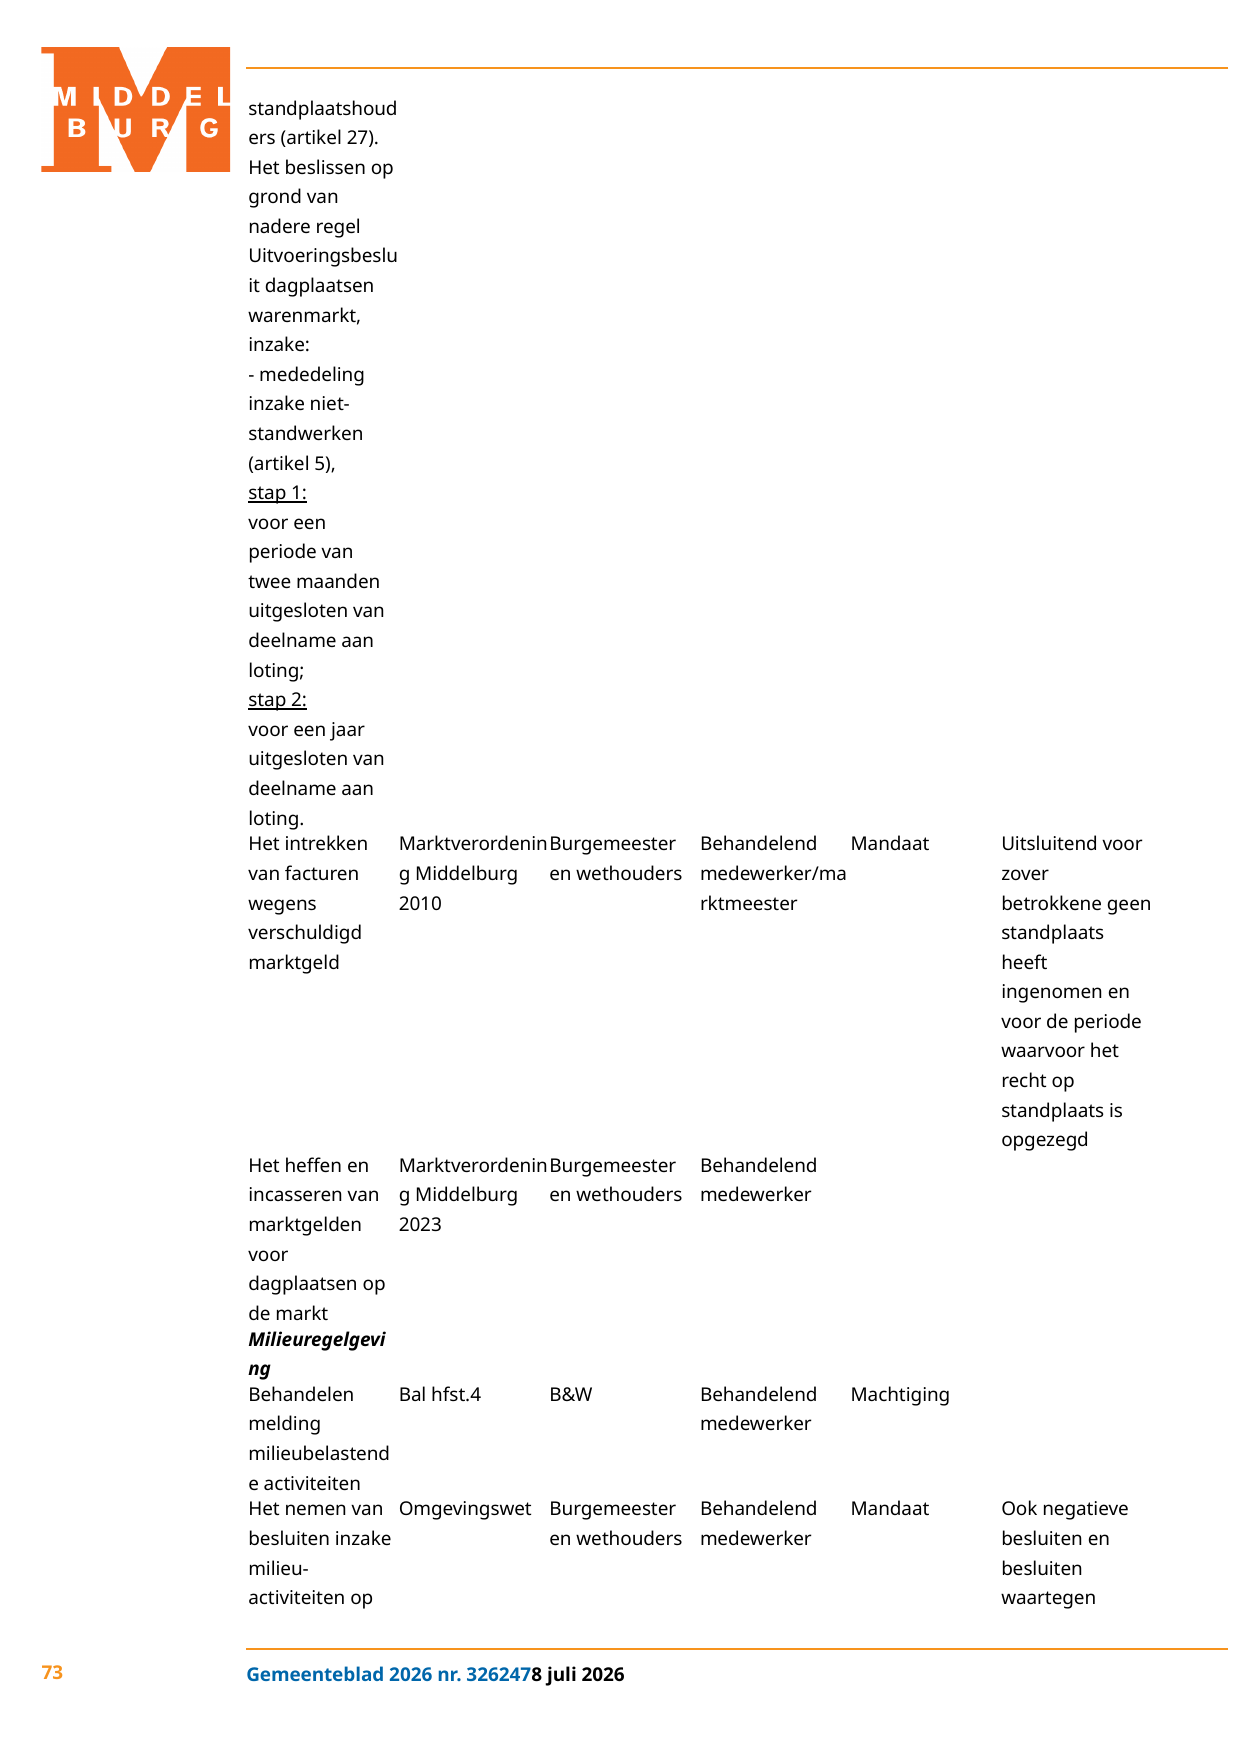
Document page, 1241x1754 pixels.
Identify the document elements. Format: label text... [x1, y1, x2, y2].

table_cell Bal hfst.4 [399, 1381, 549, 1496]
table_cell Uitsluitend voor zover betrokkene geen standplaats heeft ingenomen en voor de periode waarvoor het recht op standplaats is opgezegd [1001, 831, 1152, 1152]
table_cell Het heffen en incasseren van marktgelden voor dagplaatsen op de markt [248, 1152, 398, 1326]
table_cell Marktverordening Middelburg 2010 [399, 831, 549, 1152]
table_cell Mandaat [850, 831, 1001, 1152]
table_cell Milieuregelgeving [248, 1326, 398, 1381]
table_cell [850, 95, 1001, 831]
table_cell Behandelend medewerker [700, 1496, 850, 1610]
table_cell [850, 1326, 1001, 1381]
table_cell Machtiging [850, 1381, 1001, 1496]
table_cell Ook negatieve besluiten en besluiten waartegen [1001, 1496, 1152, 1610]
table_cell Burgemeester en wethouders [549, 1496, 700, 1610]
table_cell Burgemeester en wethouders [549, 1152, 700, 1326]
table_cell Het nemen van besluiten inzake milieu-activiteiten op [248, 1496, 398, 1610]
table_cell [1001, 1152, 1152, 1326]
table_cell [1001, 1326, 1152, 1381]
table_cell B&W [549, 1381, 700, 1496]
table_cell [850, 1152, 1001, 1326]
table_cell Mandaat [850, 1496, 1001, 1610]
table_cell [549, 95, 700, 831]
table_cell [1001, 1381, 1152, 1496]
table_cell Behandelend medewerker [700, 1381, 850, 1496]
table_cell Behandelen melding milieubelastende activiteiten [248, 1381, 398, 1496]
table_cell Behandelend medewerker [700, 1152, 850, 1326]
table_cell Het intrekken van facturen wegens verschuldigd marktgeld [248, 831, 398, 1152]
table_cell [1001, 95, 1152, 831]
table_cell Behandelend medewerker/marktmeester [700, 831, 850, 1152]
table_cell standplaatshouders (artikel 27). Het beslissen op grond van nadere regel Uitvoeringsbesluit dagplaatsen warenmarkt, inzake: - mededeling inzake niet-standwerken (artikel 5), stap 1: voor een periode van twee maanden uitgesloten van deelname aan loting; stap 2: voor een jaar uitgesloten van deelname aan loting. [248, 95, 398, 831]
table_cell Omgevingswet [399, 1496, 549, 1610]
table_cell [700, 95, 850, 831]
table_cell [399, 1326, 549, 1381]
table_cell [700, 1326, 850, 1381]
picture [41, 47, 231, 172]
table_cell Burgemeester en wethouders [549, 831, 700, 1152]
table_cell Marktverordening Middelburg 2023 [399, 1152, 549, 1326]
table_cell [549, 1326, 700, 1381]
table_cell [399, 95, 549, 831]
